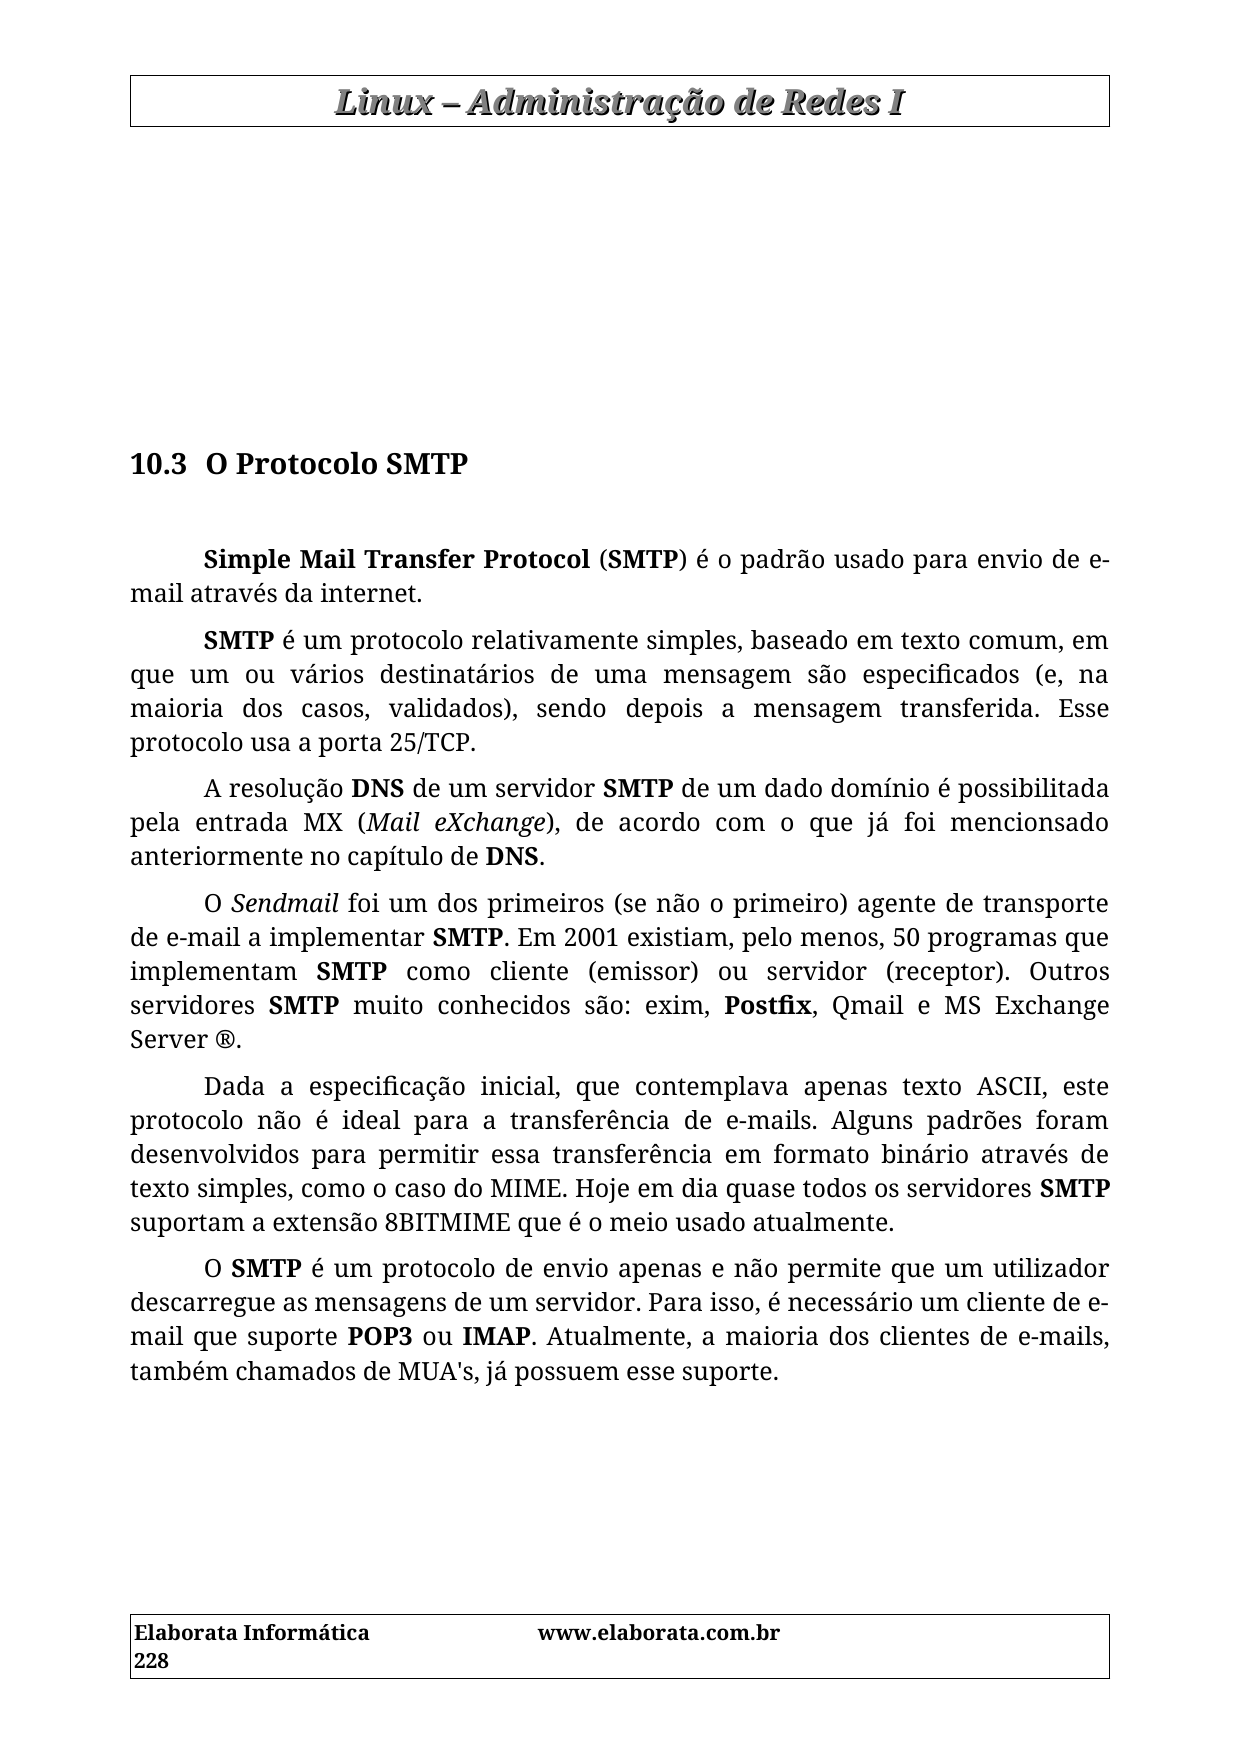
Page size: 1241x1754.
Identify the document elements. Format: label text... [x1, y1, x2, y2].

text SMTP é um protocolo relativamente simples, baseado em texto comum, em que um ou vários destinatários de uma mensagem são especificados (e, na maioria dos casos, validados), sendo depois a mensagem transferida. Esse protocolo usa a porta 25/TCP. [130, 622, 1110, 758]
subtitle O Protocolo SMTP [130, 443, 1110, 483]
text Dada a especificação inicial, que contemplava apenas texto ASCII, este protocolo não é ideal para a transferência de e-mails. Alguns padrões foram desenvolvidos para permitir essa transferência em formato binário através de texto simples, como o caso do MIME. Hoje em dia quase todos os servidores SMTP suportam a extensão 8BITMIME que é o meio usado atualmente. [130, 1068, 1110, 1238]
text O SMTP é um protocolo de envio apenas e não permite que um utilizador descarregue as mensagens de um servidor. Para isso, é necessário um cliente de e-mail que suporte POP3 ou IMAP. Atualmente, a maioria dos clientes de e-mails, também chamados de MUA's, já possuem esse suporte. [130, 1251, 1110, 1387]
text Simple Mail Transfer Protocol (SMTP) é o padrão usado para envio de e-mail através da internet. [130, 542, 1110, 610]
text O Sendmail foi um dos primeiros (se não o primeiro) agente de transporte de e-mail a implementar SMTP. Em 2001 existiam, pelo menos, 50 programas que implementam SMTP como cliente (emissor) ou servidor (receptor). Outros servidores SMTP muito conhecidos são: exim, Postfix, Qmail e MS Exchange Server ®. [130, 886, 1110, 1056]
text A resolução DNS de um servidor SMTP de um dado domínio é possibilitada pela entrada MX (Mail eXchange), de acordo com o que já foi mencionsado anteriormente no capítulo de DNS. [130, 771, 1110, 873]
